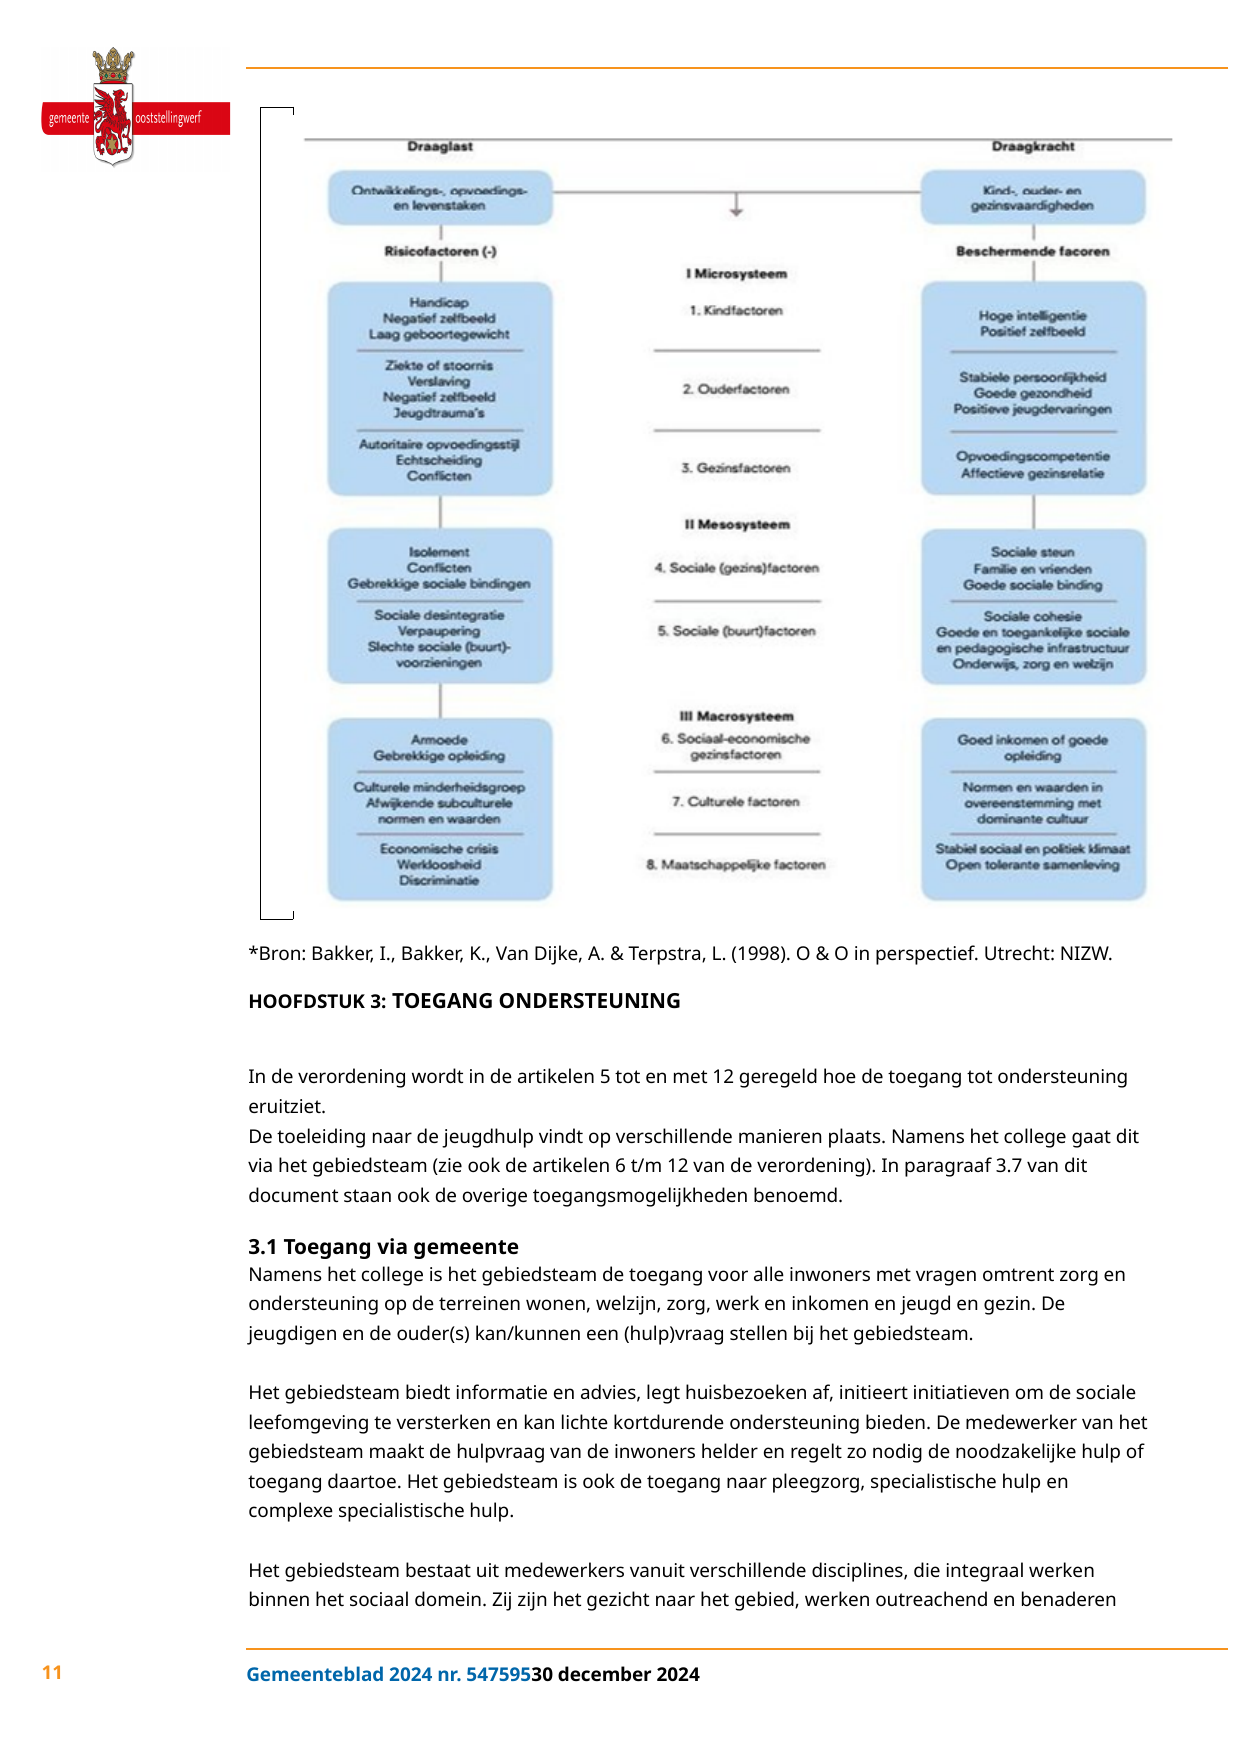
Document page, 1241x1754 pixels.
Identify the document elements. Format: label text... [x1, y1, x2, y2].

text 3.1 Toegang via gemeente [248, 1232, 1152, 1261]
picture [41, 47, 231, 172]
picture [268, 115, 1173, 911]
text Het gebiedsteam bestaat uit medewerkers vanuit verschillende disciplines, die integraal werken binnen het sociaal domein. Zij zijn het gezicht naar het gebied, werken outreachend en benaderen [248, 1557, 1152, 1612]
text Namens het college is het gebiedsteam de toegang voor alle inwoners met vragen omtrent zorg en ondersteuning op de terreinen wonen, welzijn, zorg, werk en inkomen en jeugd en gezin. De jeugdigen en de ouder(s) kan/kunnen een (hulp)vraag stellen bij het gebiedsteam. [248, 1261, 1152, 1346]
text In de verordening wordt in de artikelen 5 tot en met 12 geregeld hoe de toegang tot ondersteuning eruitziet. [248, 1064, 1152, 1119]
text De toeleiding naar de jeugdhulp vindt op verschillende manieren plaats. Namens het college gaat dit via het gebiedsteam (zie ook de artikelen 6 t/m 12 van de verordening). In paragraaf 3.7 van dit document staan ook de overige toegangsmogelijkheden benoemd. [248, 1123, 1152, 1208]
text Het gebiedsteam biedt informatie en advies, legt huisbezoeken af, initieert initiatieven om de sociale leefomgeving te versterken en kan lichte kortdurende ondersteuning bieden. De medewerker van het gebiedsteam maakt de hulpvraag van de inwoners helder en regelt zo nodig de noodzakelijke hulp of toegang daartoe. Het gebiedsteam is ook de toegang naar pleegzorg, specialistische hulp en complexe specialistische hulp. [248, 1379, 1152, 1523]
text HOOFDSTUK 3: TOEGANG ONDERSTEUNING [248, 986, 1152, 1014]
text *Bron: Bakker, I., Bakker, K., Van Dijke, A. & Terpstra, L. (1998). O & O in perspectief. Utrecht: NIZW. [248, 940, 1152, 966]
